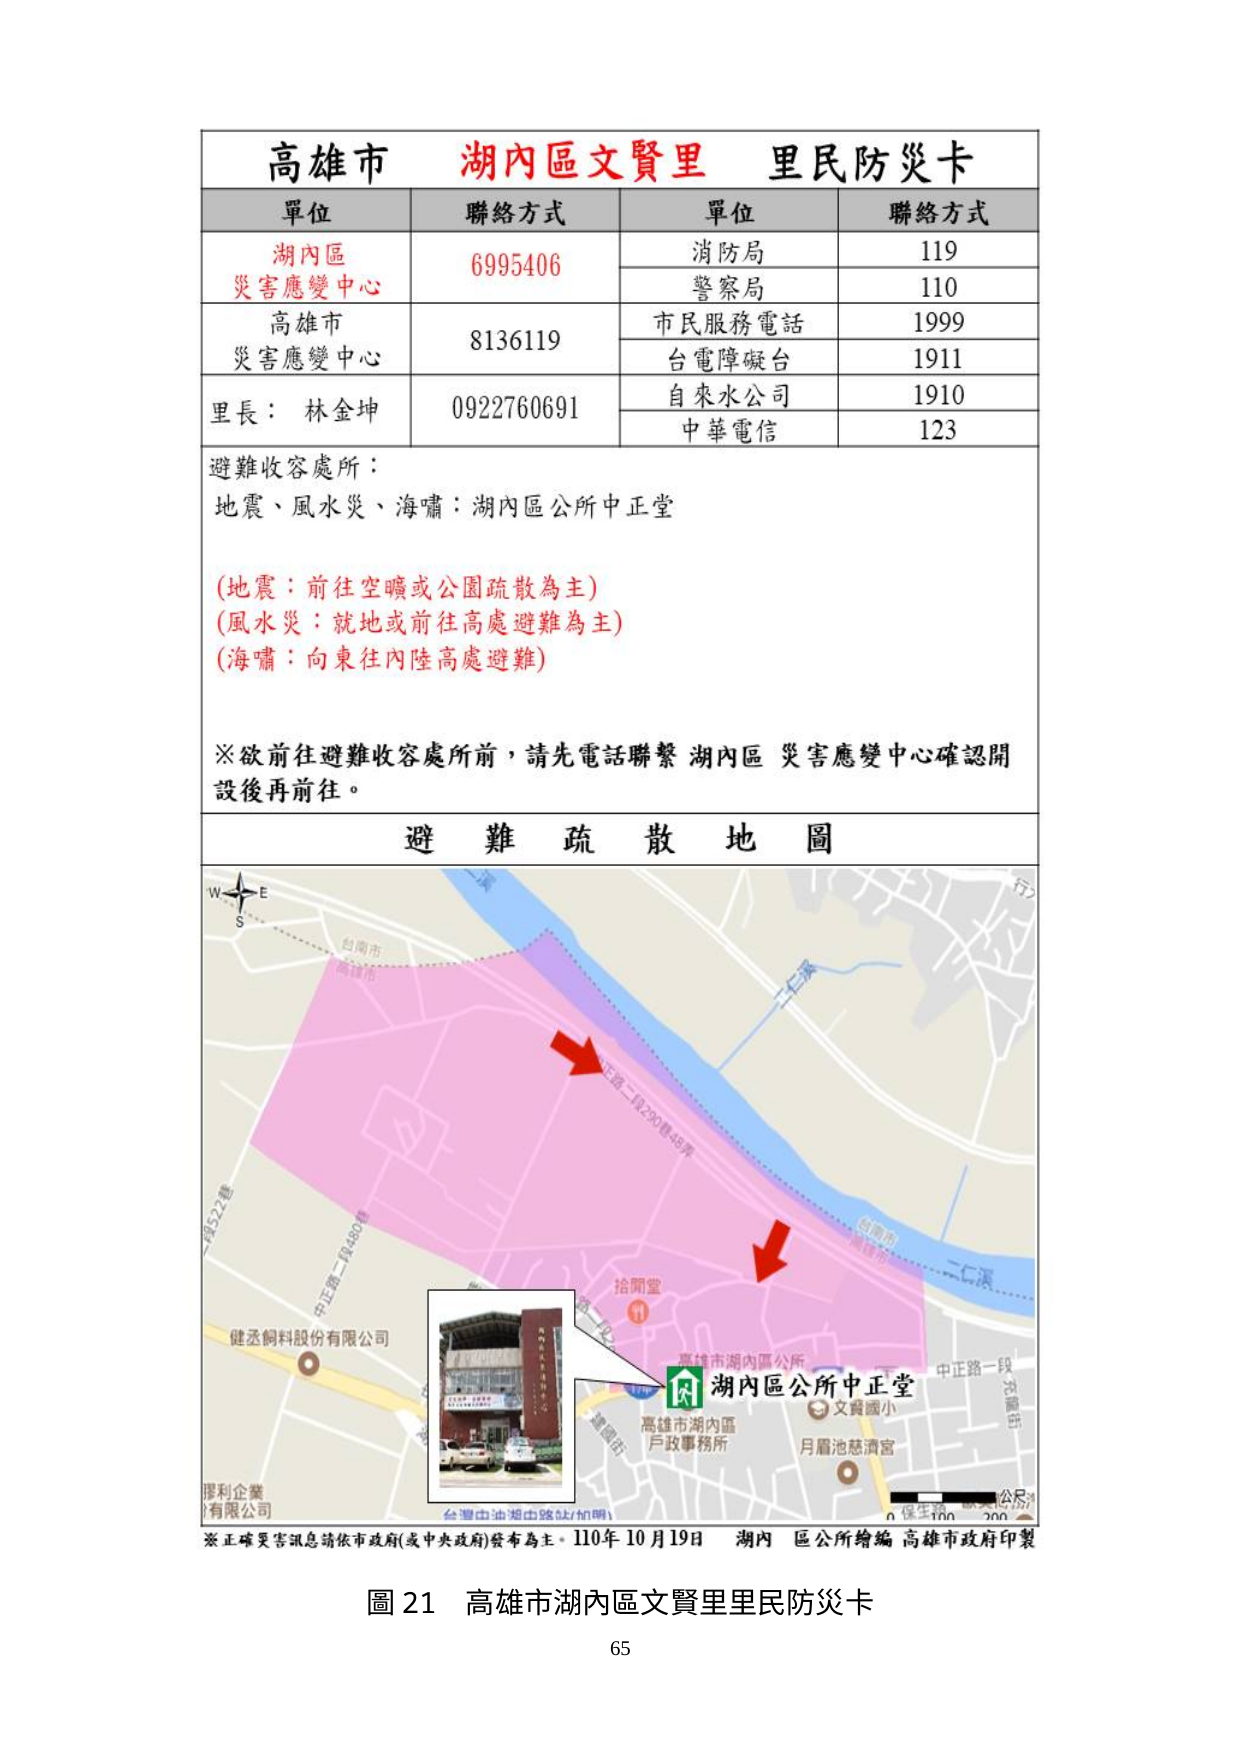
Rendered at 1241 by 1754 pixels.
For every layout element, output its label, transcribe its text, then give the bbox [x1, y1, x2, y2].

text 圖21 高雄市湖內區文賢里里民防災卡 [118, 1572, 1122, 1624]
